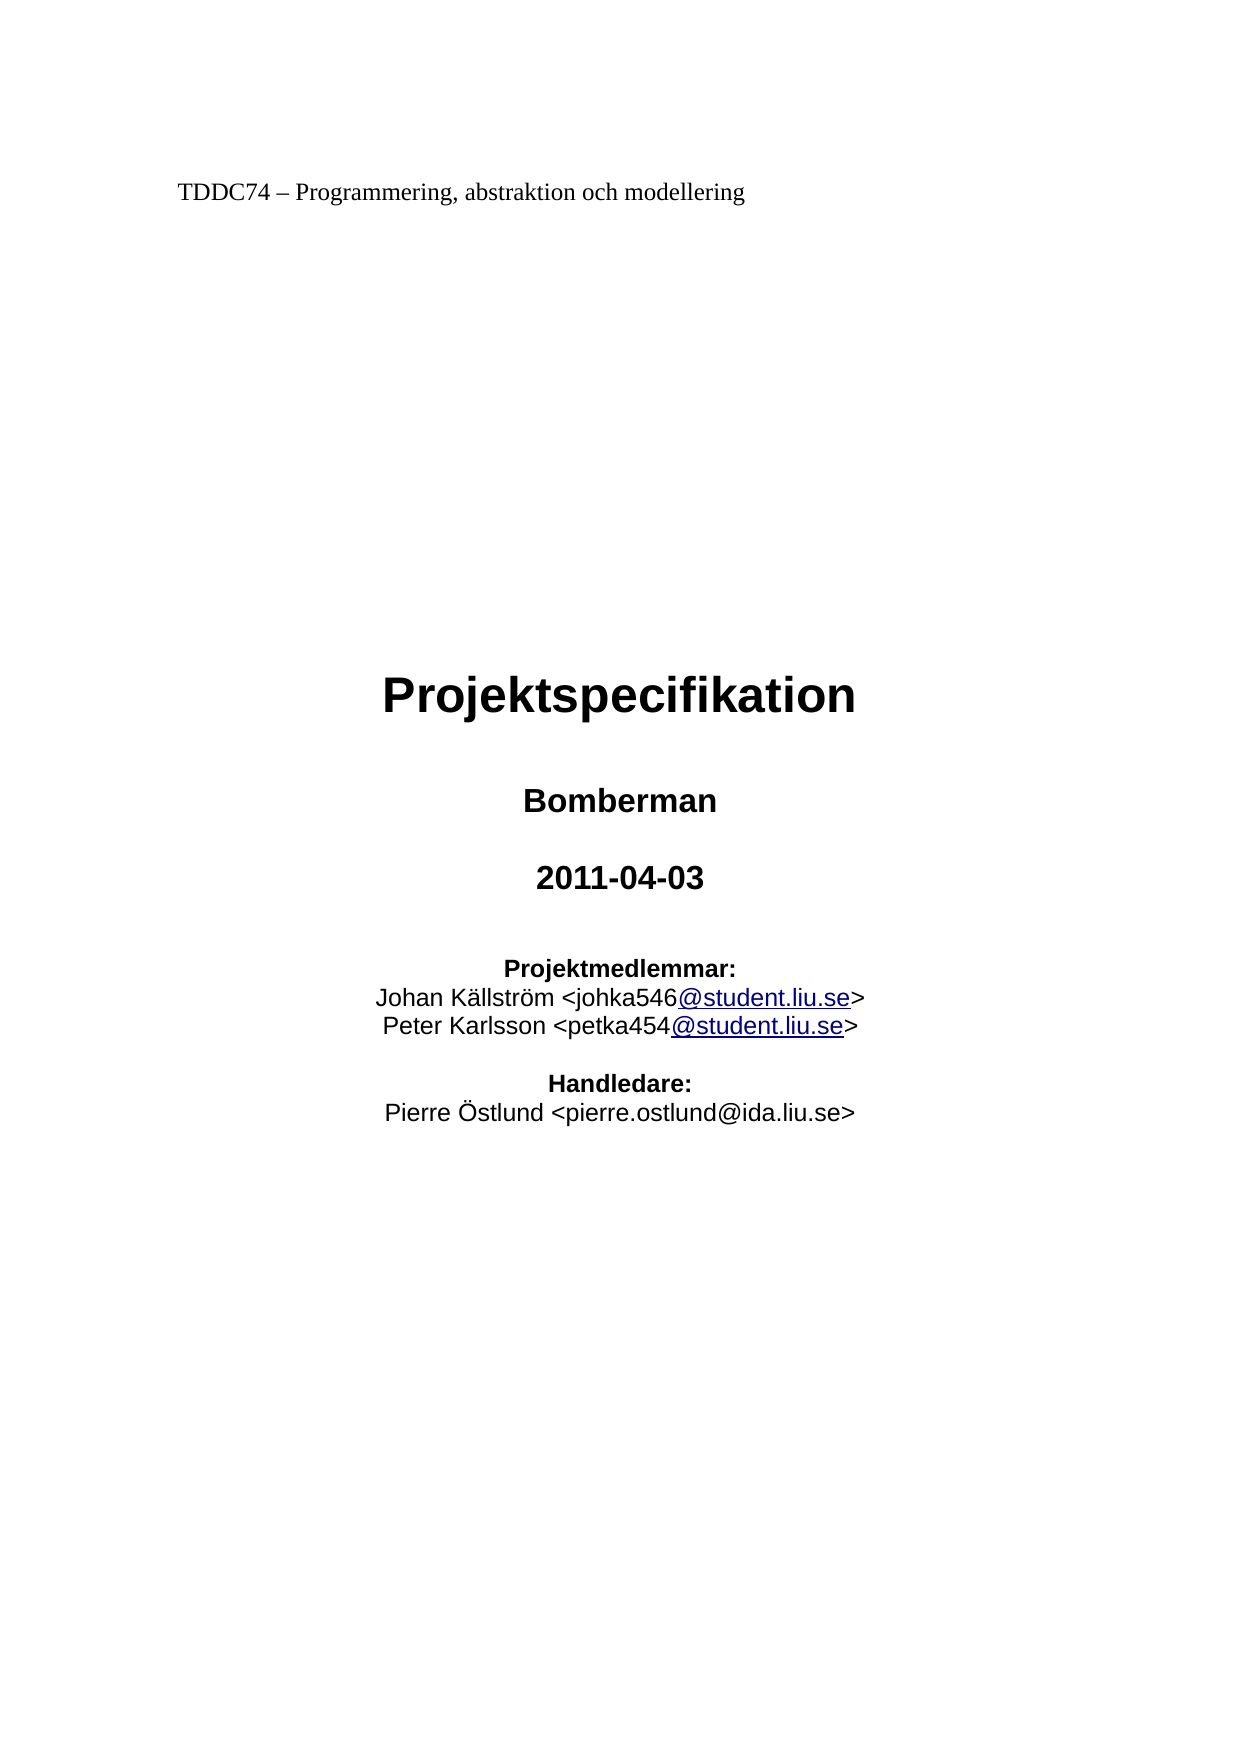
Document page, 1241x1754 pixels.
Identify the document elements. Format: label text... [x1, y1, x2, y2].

text TDDC74 – Programmering, abstraktion och modellering [177, 177, 1063, 206]
text Handledare: [177, 1069, 1063, 1097]
text Johan Källström <johka546@student.liu.se> [177, 982, 1063, 1011]
text Pierre Östlund <pierre.ostlund@ida.liu.se> [177, 1097, 1063, 1126]
text Bomberman [177, 781, 1063, 819]
text Projektspecifikation [177, 666, 1063, 723]
text Projektmedlemmar: [177, 954, 1063, 982]
text Peter Karlsson <petka454@student.liu.se> [177, 1011, 1063, 1040]
text 2011-04-03 [177, 858, 1063, 896]
